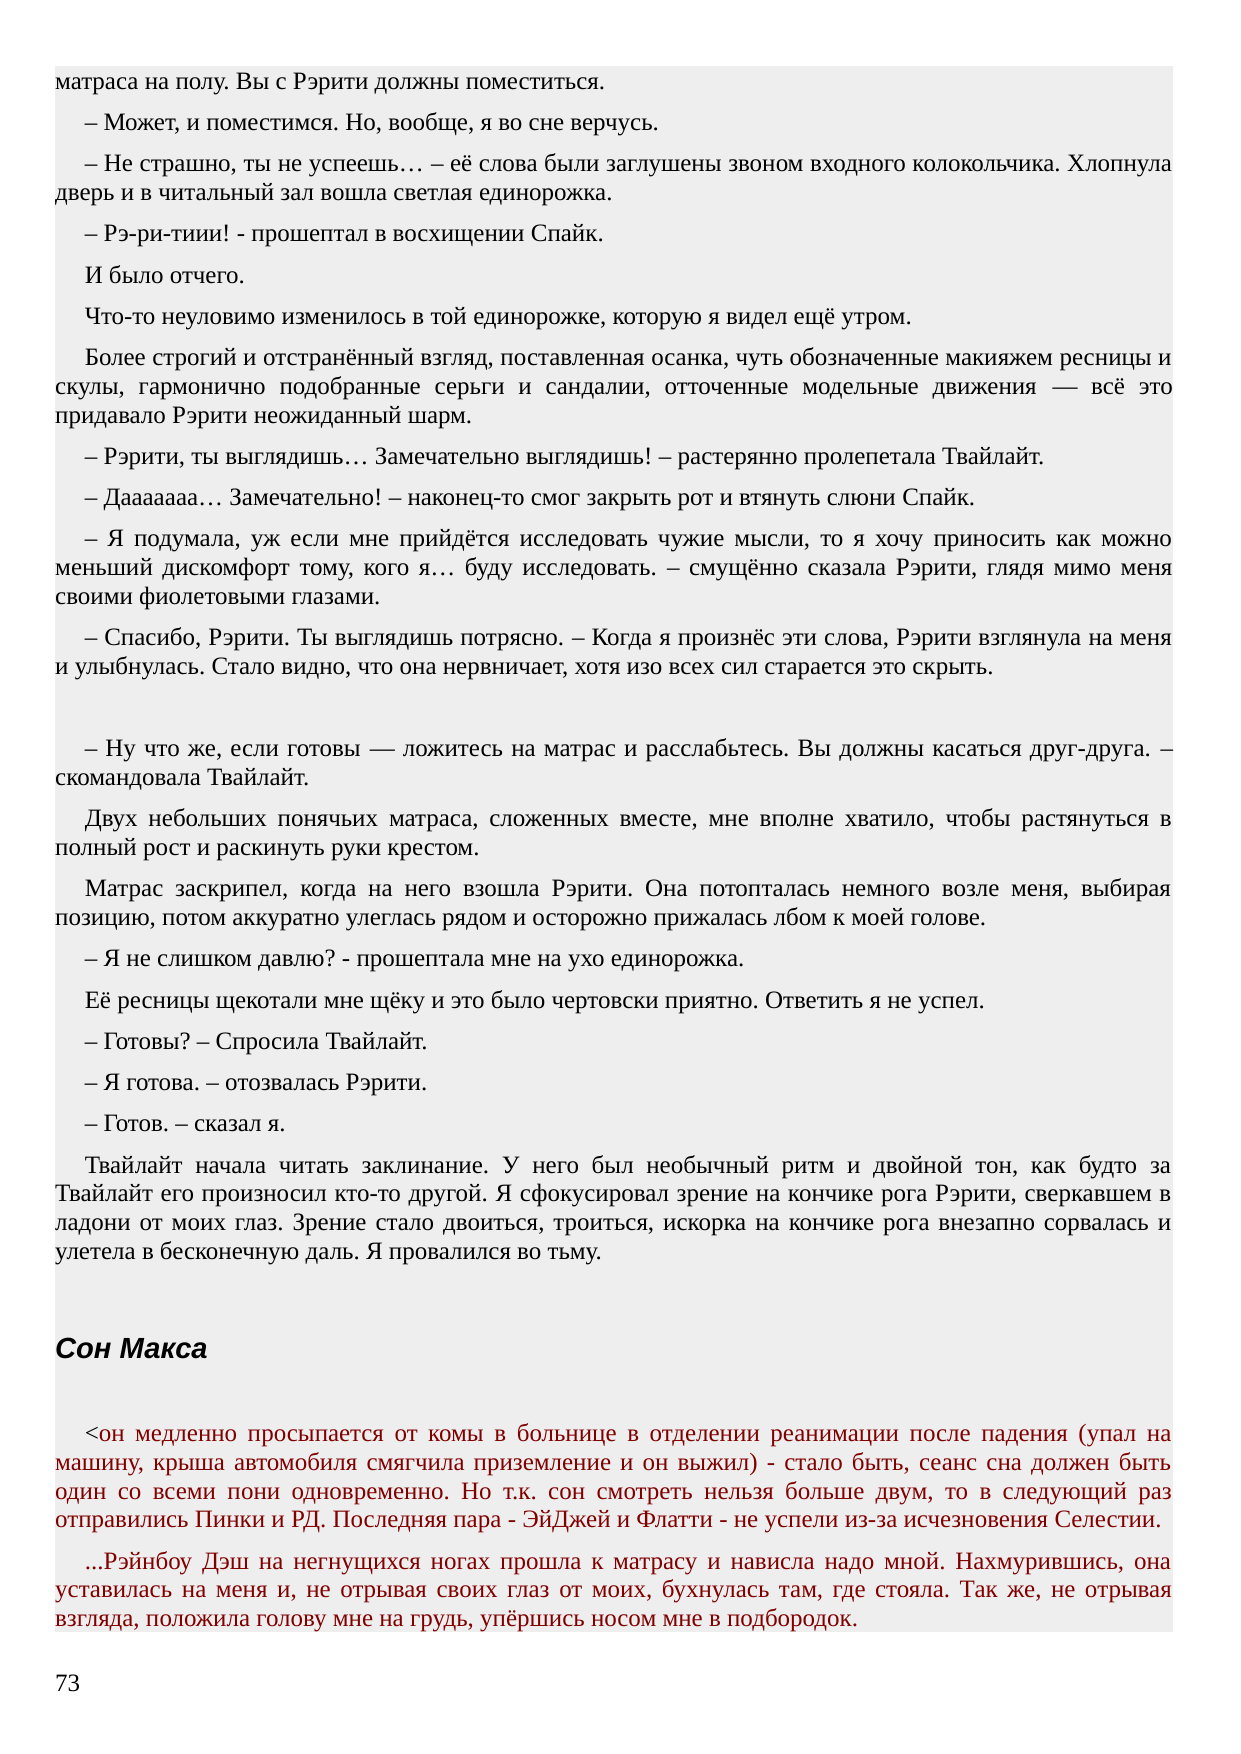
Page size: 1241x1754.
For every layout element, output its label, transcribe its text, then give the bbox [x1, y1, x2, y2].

text – Может, и поместимся. Но, вообще, я во сне верчусь. [55, 107, 1173, 136]
text – Я не слишком давлю? - прошептала мне на ухо единорожка. [55, 943, 1173, 972]
text – Ну что же, если готовы — ложитесь на матрас и расслабьтесь. Вы должны касаться друг-друга. – скомандовала Твайлайт. [55, 733, 1173, 791]
subtitle Сон Макса [55, 1331, 1173, 1364]
text – Я подумала, уж если мне прийдётся исследовать чужие мысли, то я хочу приносить как можно меньший дискомфорт тому, кого я… буду исследовать. – смущённо сказала Рэрити, глядя мимо меня своими фиолетовыми глазами. [55, 523, 1173, 610]
text <он медленно просыпается от комы в больнице в отделении реанимации после падения (упал на машину, крыша автомобиля смягчила приземление и он выжил) - стало быть, сеанс сна должен быть один со всеми пони одновременно. Но т.к. сон смотреть нельзя больше двум, то в следующий раз отправились Пинки и РД. Последняя пара - ЭйДжей и Флатти - не успели из-за исчезновения Селестии. [55, 1418, 1173, 1533]
text Двух небольших понячьих матраса, сложенных вместе, мне вполне хватило, чтобы растянуться в полный рост и раскинуть руки крестом. [55, 803, 1173, 861]
text Более строгий и отстранённый взгляд, поставленная осанка, чуть обозначенные макияжем ресницы и скулы, гармонично подобранные серьги и сандалии, отточенные модельные движения — всё это придавало Рэрити неожиданный шарм. [55, 342, 1173, 428]
text Матрас заскрипел, когда на него взошла Рэрити. Она потопталась немного возле меня, выбирая позицию, потом аккуратно улеглась рядом и осторожно прижалась лбом к моей голове. [55, 873, 1173, 931]
text Твайлайт начала читать заклинание. У него был необычный ритм и двойной тон, как будто за Твайлайт его произносил кто-то другой. Я сфокусировал зрение на кончике рога Рэрити, сверкавшем в ладони от моих глаз. Зрение стало двоиться, троиться, искорка на кончике рога внезапно сорвалась и улетела в бесконечную даль. Я провалился во тьму. [55, 1150, 1173, 1265]
text Что-то неуловимо изменилось в той единорожке, которую я видел ещё утром. [55, 301, 1173, 330]
text ...Рэйнбоу Дэш на негнущихся ногах прошла к матрасу и нависла надо мной. Нахмурившись, она уставилась на меня и, не отрывая своих глаз от моих, бухнулась там, где стояла. Так же, не отрывая взгляда, положила голову мне на грудь, упёршись носом мне в подбородок. [55, 1546, 1173, 1632]
text – Рэрити, ты выглядишь… Замечательно выглядишь! – растерянно пролепетала Твайлайт. [55, 441, 1173, 470]
text – Не страшно, ты не успеешь… – её слова были заглушены звоном входного колокольчика. Хлопнула дверь и в читальный зал вошла светлая единорожка. [55, 148, 1173, 206]
text – Готов. – сказал я. [55, 1108, 1173, 1137]
text – Рэ-ри-тиии! - прошептал в восхищении Спайк. [55, 218, 1173, 247]
text матраса на полу. Вы с Рэрити должны поместиться. [55, 66, 1173, 95]
text И было отчего. [55, 260, 1173, 288]
text Её ресницы щекотали мне щёку и это было чертовски приятно. Ответить я не успел. [55, 985, 1173, 1013]
text – Я готова. – отозвалась Рэрити. [55, 1067, 1173, 1096]
text – Спасибо, Рэрити. Ты выглядишь потрясно. – Когда я произнёс эти слова, Рэрити взглянула на меня и улыбнулась. Стало видно, что она нервничает, хотя изо всех сил старается это скрыть. [55, 622, 1173, 680]
text – Готовы? – Спросила Твайлайт. [55, 1026, 1173, 1055]
text – Дааааааа… Замечательно! – наконец-то смог закрыть рот и втянуть слюни Спайк. [55, 482, 1173, 511]
